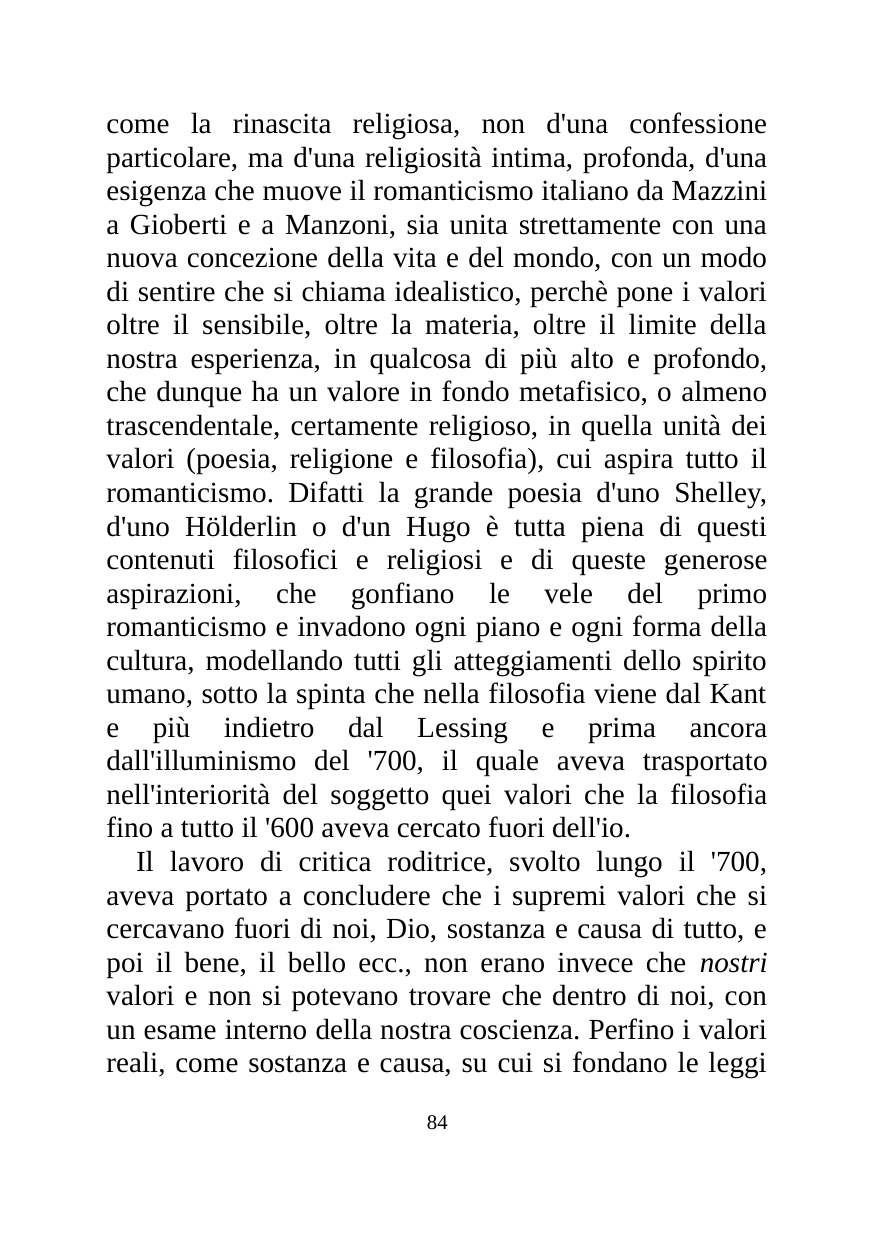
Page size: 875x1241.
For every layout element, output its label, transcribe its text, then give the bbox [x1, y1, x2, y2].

text come la rinascita religiosa, non d'una confessione particolare, ma d'una religiosità intima, profonda, d'una esigenza che muove il romanticismo italiano da Mazzini a Gioberti e a Manzoni, sia unita strettamente con una nuova concezione della vita e del mondo, con un modo di sentire che si chiama idealistico, perchè pone i valori oltre il sensibile, oltre la materia, oltre il limite della nostra esperienza, in qualcosa di più alto e profondo, che dunque ha un valore in fondo metafisico, o almeno trascendentale, certamente religioso, in quella unità dei valori (poesia, religione e filosofia), cui aspira tutto il romanticismo. Difatti la grande poesia d'uno Shelley, d'uno Hölderlin o d'un Hugo è tutta piena di questi contenuti filosofici e religiosi e di queste generose aspirazioni, che gonfiano le vele del primo romanticismo e invadono ogni piano e ogni forma della cultura, modellando tutti gli atteggiamenti dello spirito umano, sotto la spinta che nella filosofia viene dal Kant e più indietro dal Lessing e prima ancora dall'illuminismo del '700, il quale aveva trasportato nell'interiorità del soggetto quei valori che la filosofia fino a tutto il '600 aveva cercato fuori dell'io. [106, 106, 768, 844]
text Il lavoro di critica roditrice, svolto lungo il '700, aveva portato a concludere che i supremi valori che si cercavano fuori di noi, Dio, sostanza e causa di tutto, e poi il bene, il bello ecc., non erano invece che nostri valori e non si potevano trovare che dentro di noi, con un esame interno della nostra coscienza. Perfino i valori reali, come sostanza e causa, su cui si fondano le leggi [106, 844, 768, 1079]
